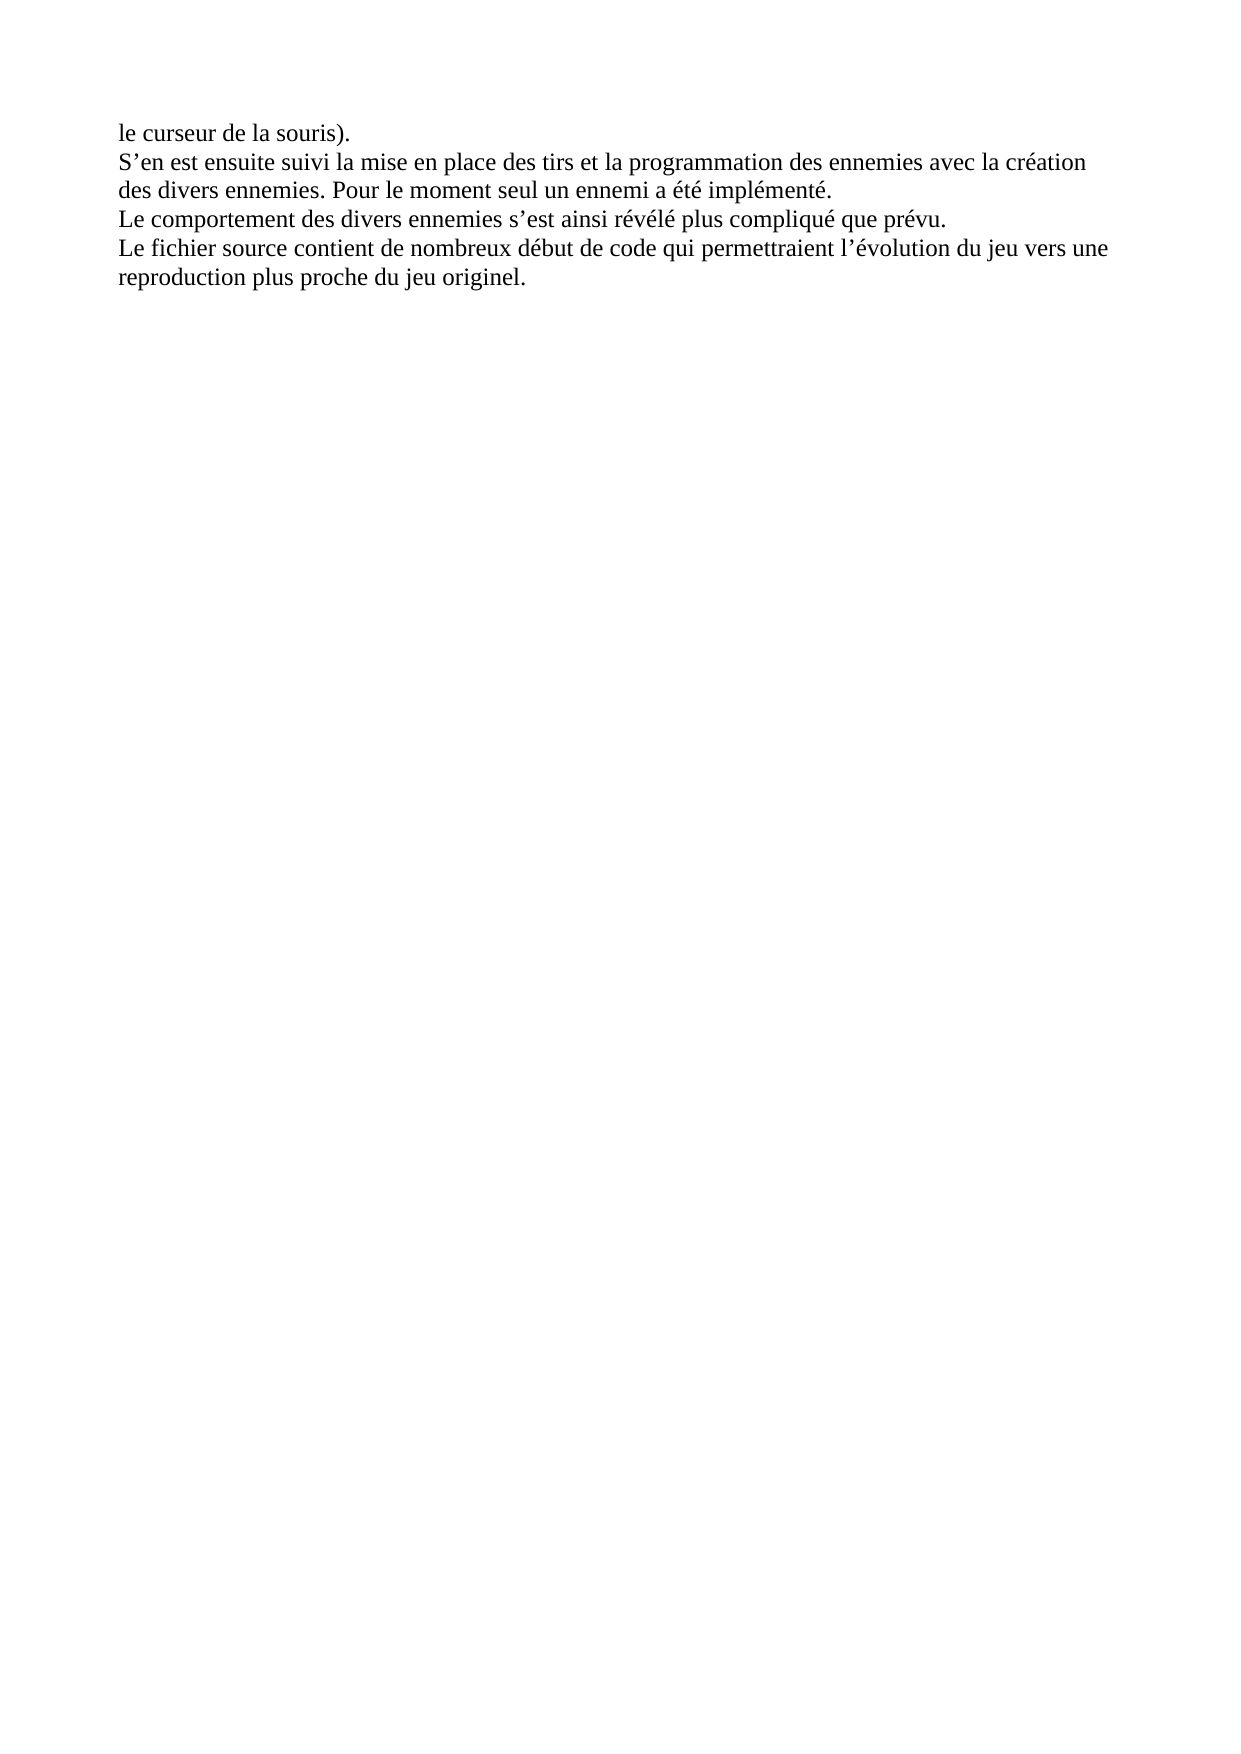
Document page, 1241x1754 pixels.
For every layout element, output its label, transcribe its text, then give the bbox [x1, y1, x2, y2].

text Le fichier source contient de nombreux début de code qui permettraient l’évolution du jeu vers une reproduction plus proche du jeu originel. [118, 233, 1122, 291]
text le curseur de la souris). [118, 118, 1122, 147]
text S’en est ensuite suivi la mise en place des tirs et la programmation des ennemies avec la création des divers ennemies. Pour le moment seul un ennemi a été implémenté. [118, 147, 1122, 204]
text Le comportement des divers ennemies s’est ainsi révélé plus compliqué que prévu. [118, 204, 1122, 233]
